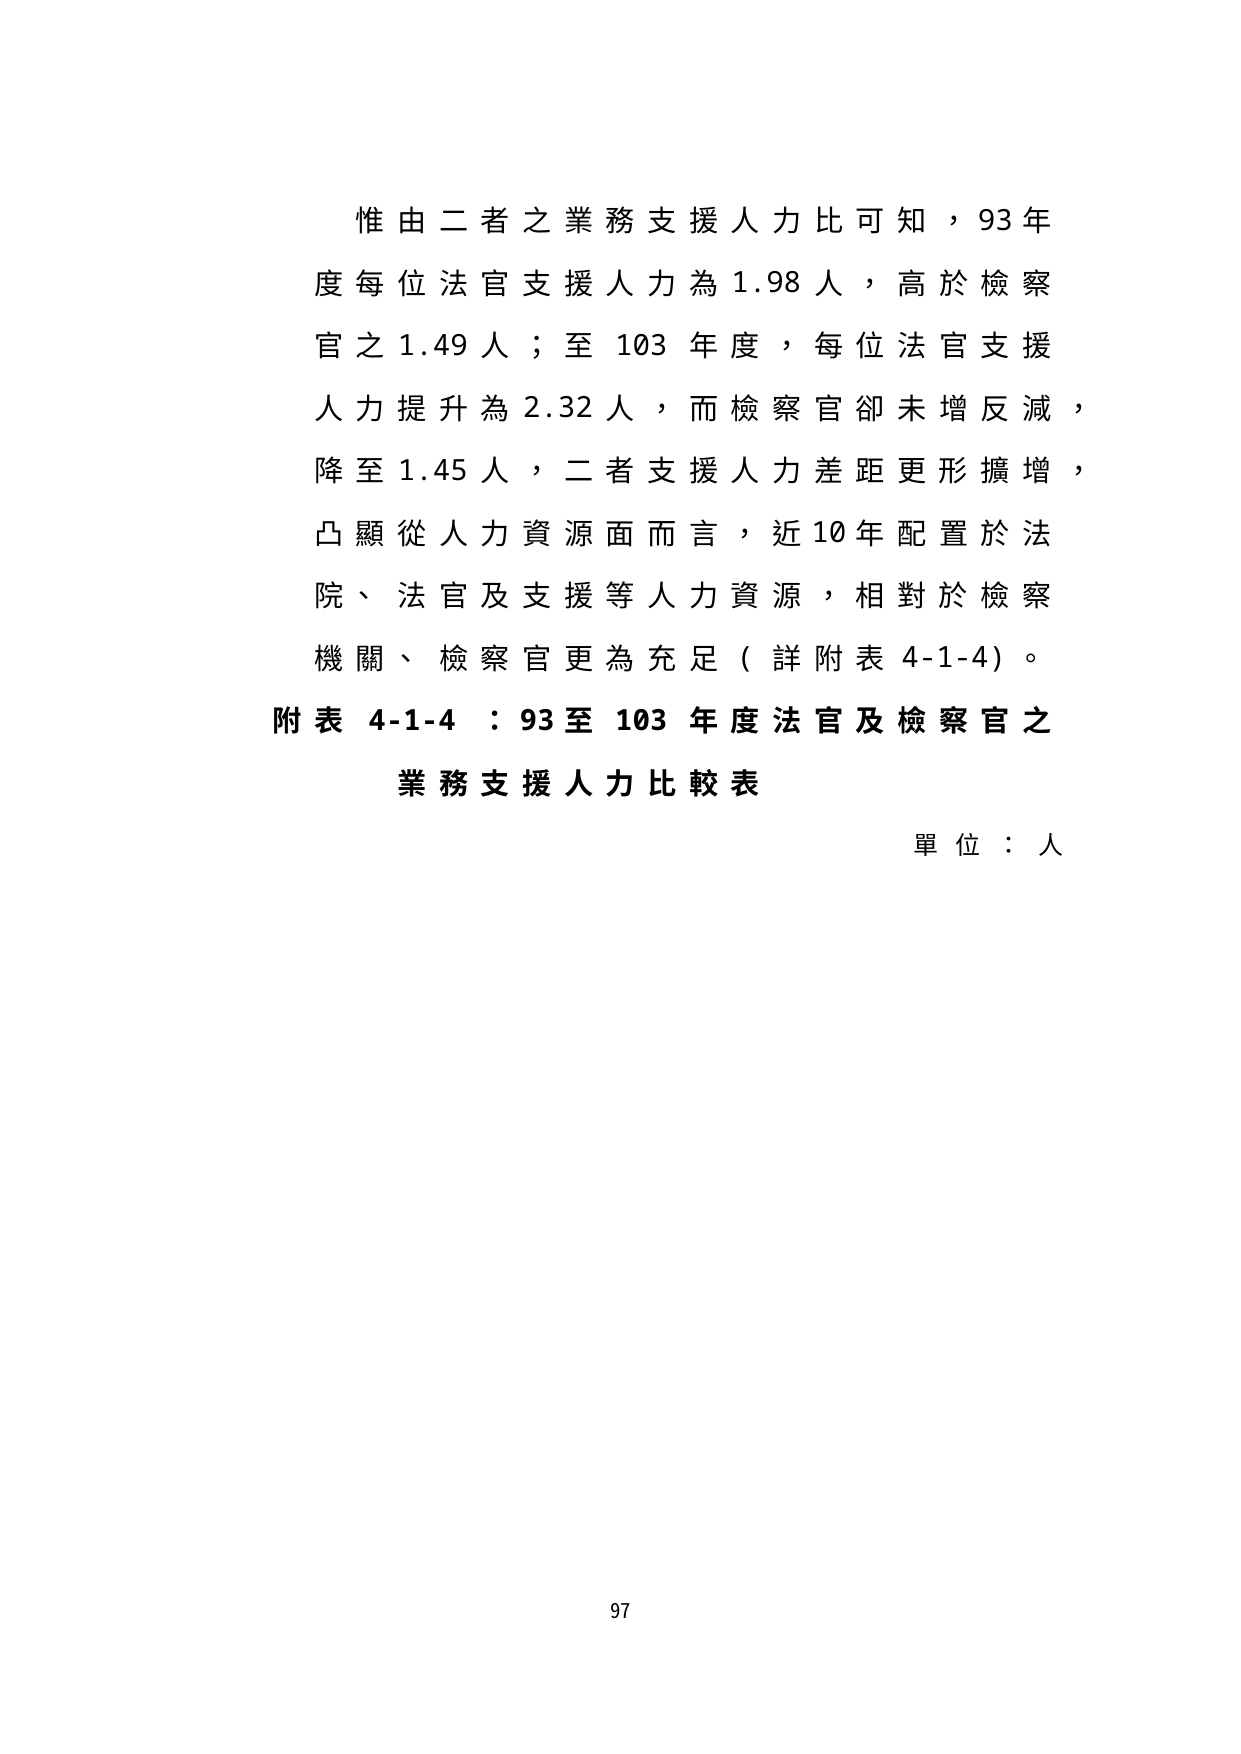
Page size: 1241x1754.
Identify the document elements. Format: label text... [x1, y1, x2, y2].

text 單位：人 [245, 802, 1071, 865]
text 惟由二者之業務支援人力比可知，93年度每位法官支援人力為1.98人，高於檢察官之1.49人；至103年度，每位法官支援人力提升為2.32人，而檢察官卻未增反減，降至1.45人，二者支援人力差距更形擴增，凸顯從人力資源面而言，近10年配置於法院、法官及支援等人力資源，相對於檢察機關、檢察官更為充足(詳附表4-1-4)。 [271, 177, 1058, 677]
text 附表4-1-4：93至103年度法官及檢察官之業務支援人力比較表 [245, 677, 1071, 802]
